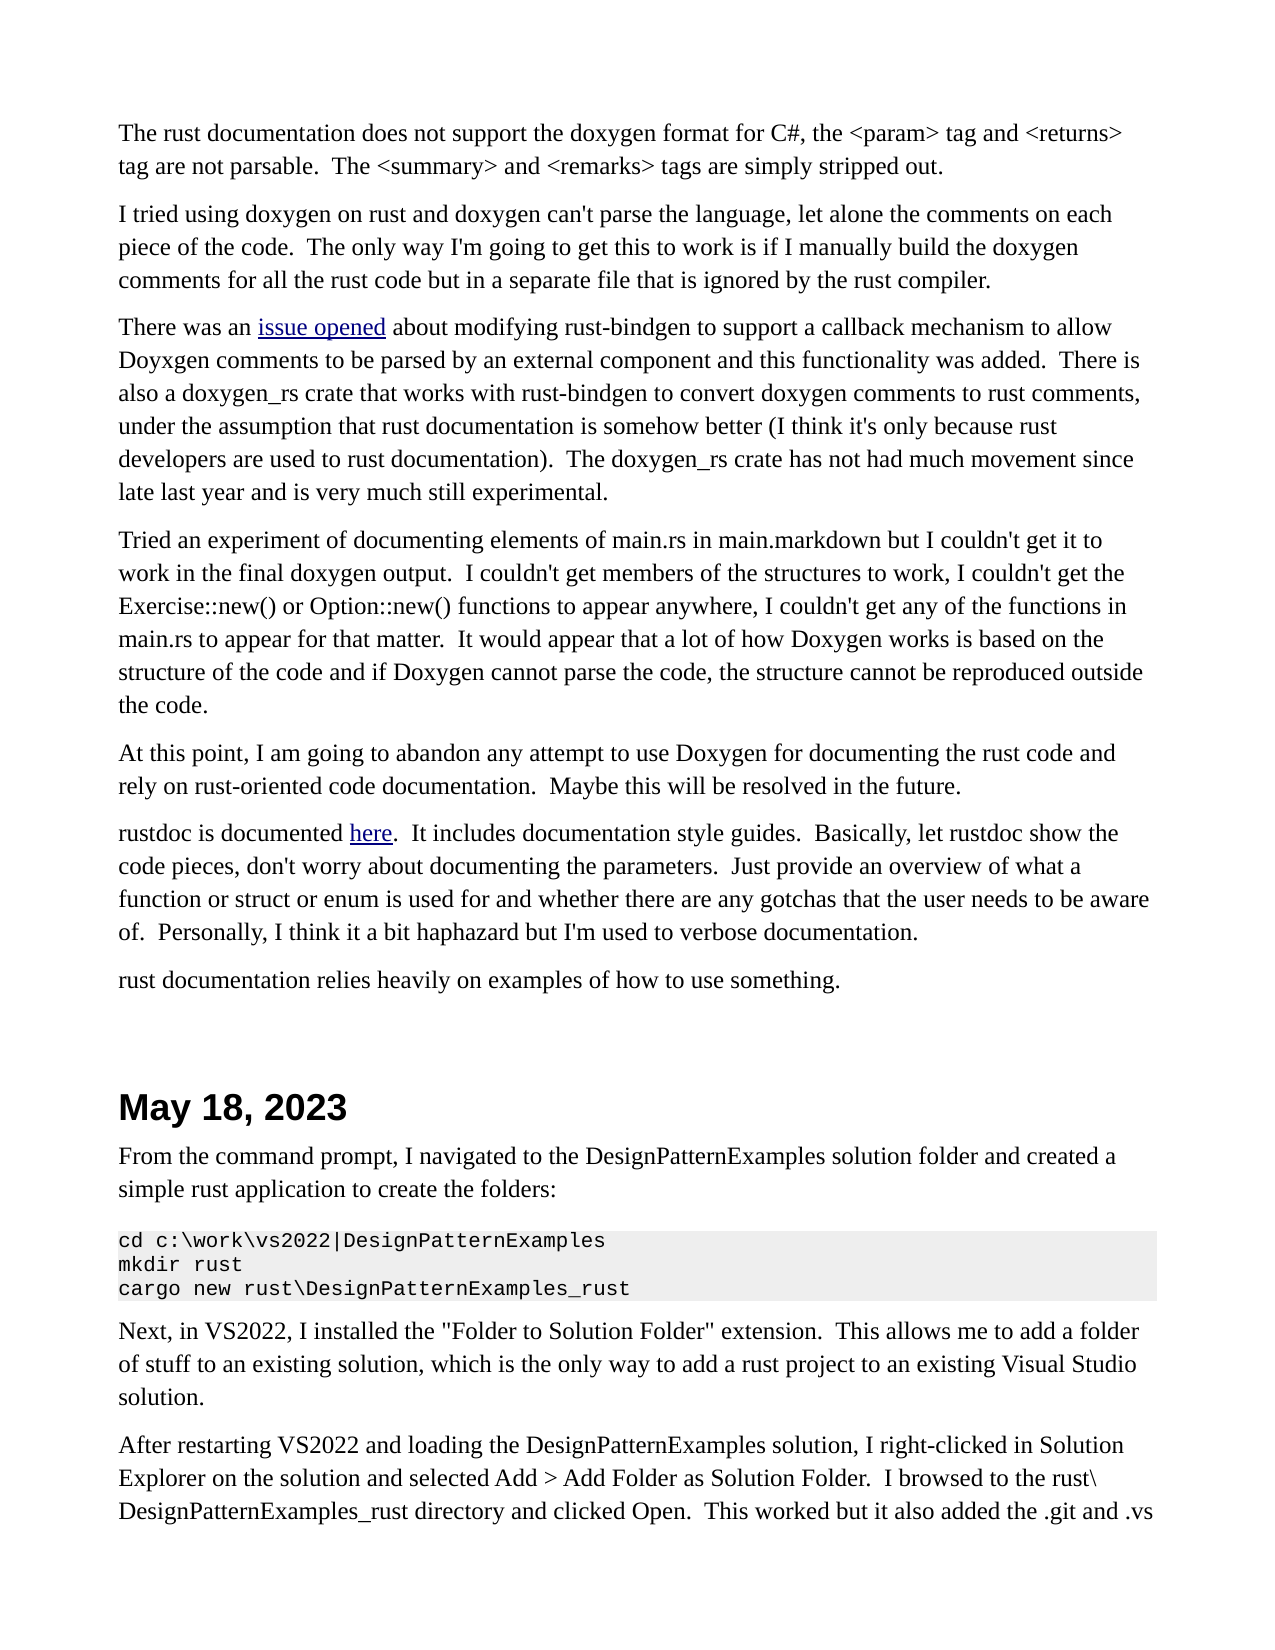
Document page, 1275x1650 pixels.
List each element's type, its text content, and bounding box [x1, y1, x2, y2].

text rustdoc is documented here. It includes documentation style guides. Basically, let rustdoc show the code pieces, don't worry about documenting the parameters. Just provide an overview of what a function or struct or enum is used for and whether there are any gotchas that the user needs to be aware of. Personally, I think it a bit haphazard but I'm used to verbose documentation. [118, 818, 1157, 946]
subtitle May 18, 2023 [118, 1085, 1157, 1128]
text cargo new rust\DesignPatternExamples_rust [118, 1278, 1157, 1301]
text After restarting VS2022 and loading the DesignPatternExamples solution, I right-clicked in Solution Explorer on the solution and selected Add > Add Folder as Solution Folder. I browsed to the rust\DesignPatternExamples_rust directory and clicked Open. This worked but it also added the .git and .vs [118, 1430, 1157, 1525]
text Next, in VS2022, I installed the "Folder to Solution Folder" extension. This allows me to add a folder of stuff to an existing solution, which is the only way to add a rust project to an existing Visual Studio solution. [118, 1316, 1157, 1411]
text At this point, I am going to abandon any attempt to use Doxygen for documenting the rust code and rely on rust-oriented code documentation. Maybe this will be resolved in the future. [118, 738, 1157, 799]
text From the command prompt, I navigated to the DesignPatternExamples solution folder and created a simple rust application to create the folders: [118, 1141, 1157, 1203]
text rust documentation relies heavily on examples of how to use something. [118, 965, 1157, 994]
text There was an issue opened about modifying rust-bindgen to support a callback mechanism to allow Doyxgen comments to be parsed by an external component and this functionality was added. There is also a doxygen_rs crate that works with rust-bindgen to convert doxygen comments to rust comments, under the assumption that rust documentation is somehow better (I think it's only because rust developers are used to rust documentation). The doxygen_rs crate has not had much movement since late last year and is very much still experimental. [118, 312, 1157, 506]
text I tried using doxygen on rust and doxygen can't parse the language, let alone the comments on each piece of the code. The only way I'm going to get this to work is if I manually build the doxygen comments for all the rust code but in a separate file that is ignored by the rust compiler. [118, 199, 1157, 293]
text cd c:\work\vs2022|DesignPatternExamples [118, 1231, 1157, 1254]
text mkdir rust [118, 1254, 1157, 1278]
text The rust documentation does not support the doxygen format for C#, the <param> tag and <returns> tag are not parsable. The <summary> and <remarks> tags are simply stripped out. [118, 118, 1157, 180]
text Tried an experiment of documenting elements of main.rs in main.markdown but I couldn't get it to work in the final doxygen output. I couldn't get members of the structures to work, I couldn't get the Exercise::new() or Option::new() functions to appear anywhere, I couldn't get any of the functions in main.rs to appear for that matter. It would appear that a lot of how Doxygen works is based on the structure of the code and if Doxygen cannot parse the code, the structure cannot be reproduced outside the code. [118, 525, 1157, 719]
